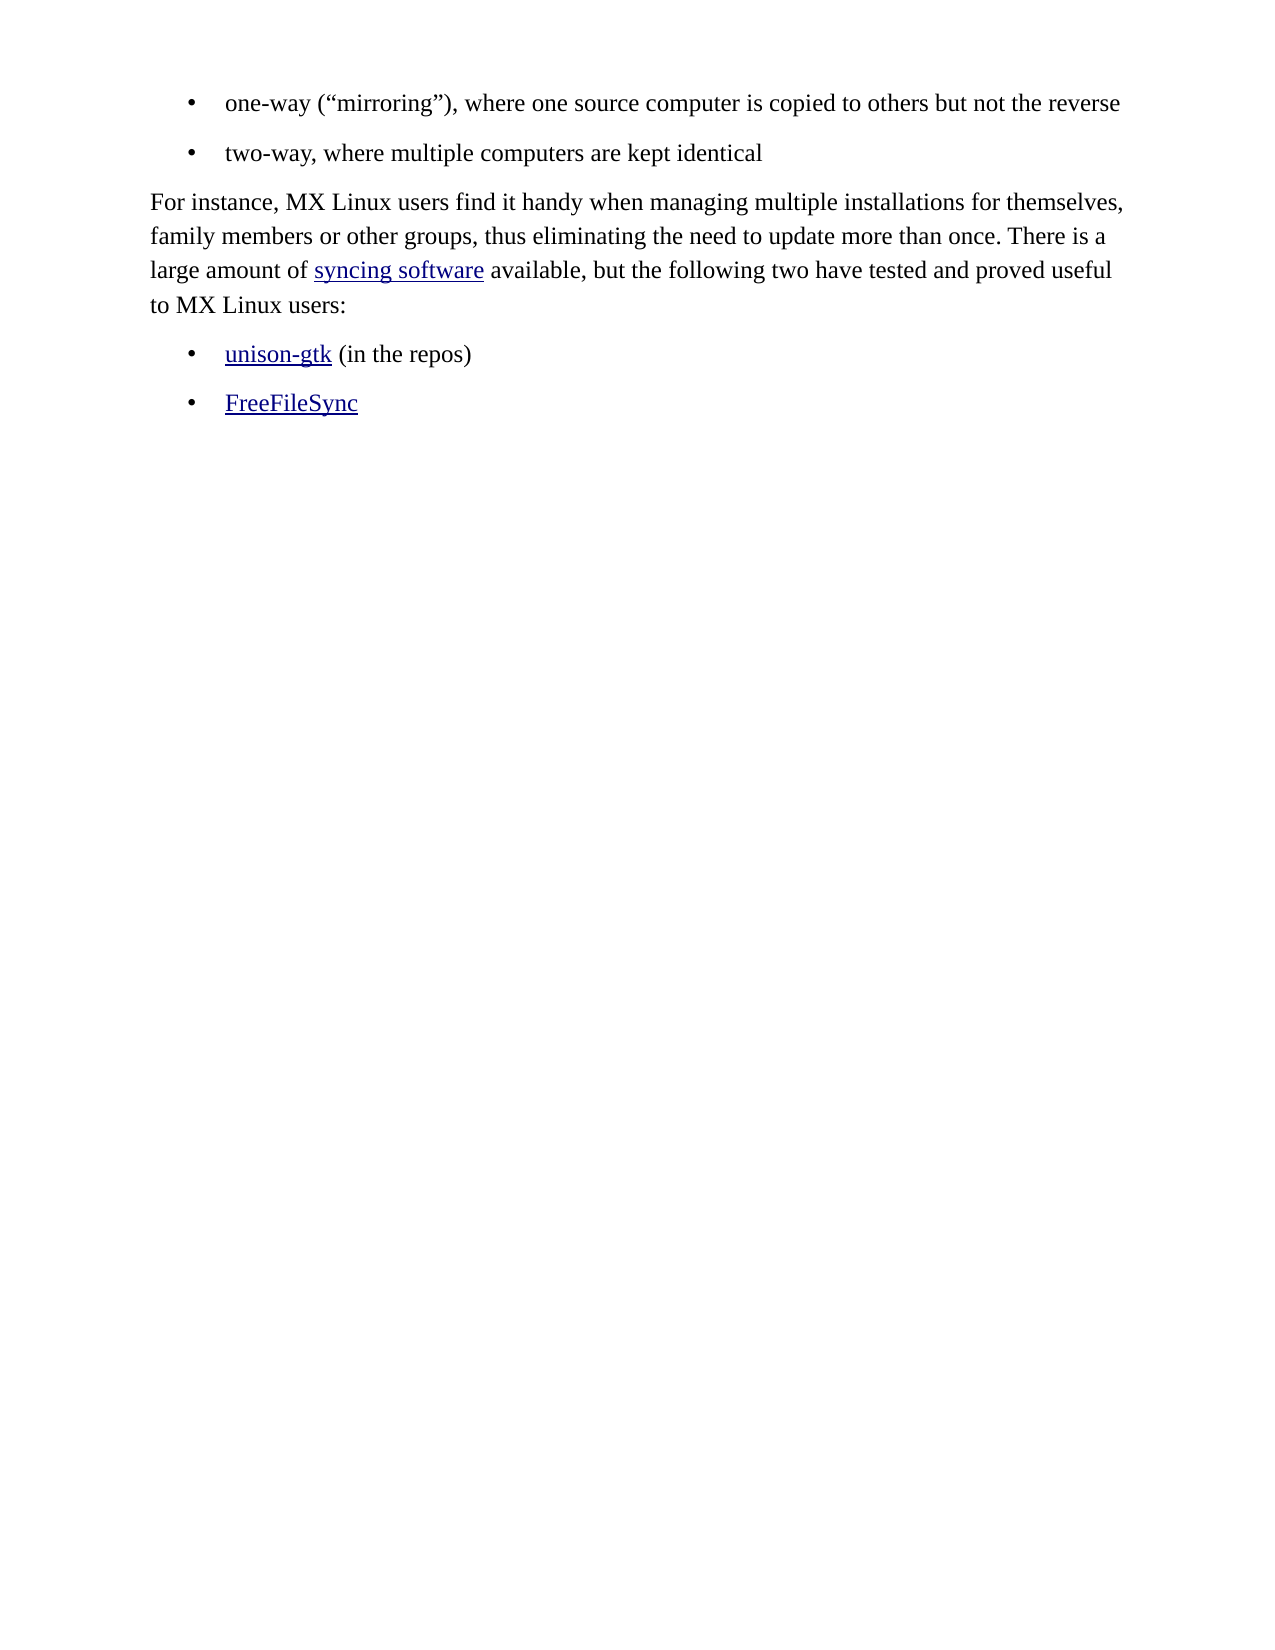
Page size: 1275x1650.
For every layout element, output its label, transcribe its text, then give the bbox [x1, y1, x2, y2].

list FreeFileSync [187, 388, 1125, 417]
list one-way (“mirroring”), where one source computer is copied to others but not the reverse [187, 88, 1125, 117]
list unison-gtk (in the repos) [187, 339, 1125, 368]
list two-way, where multiple computers are kept identical [187, 138, 1125, 166]
text For instance, MX Linux users find it handy when managing multiple installations for themselves, family members or other groups, thus eliminating the need to update more than once. There is a large amount of syncing software available, but the following two have tested and proved useful to MX Linux users: [150, 187, 1125, 319]
